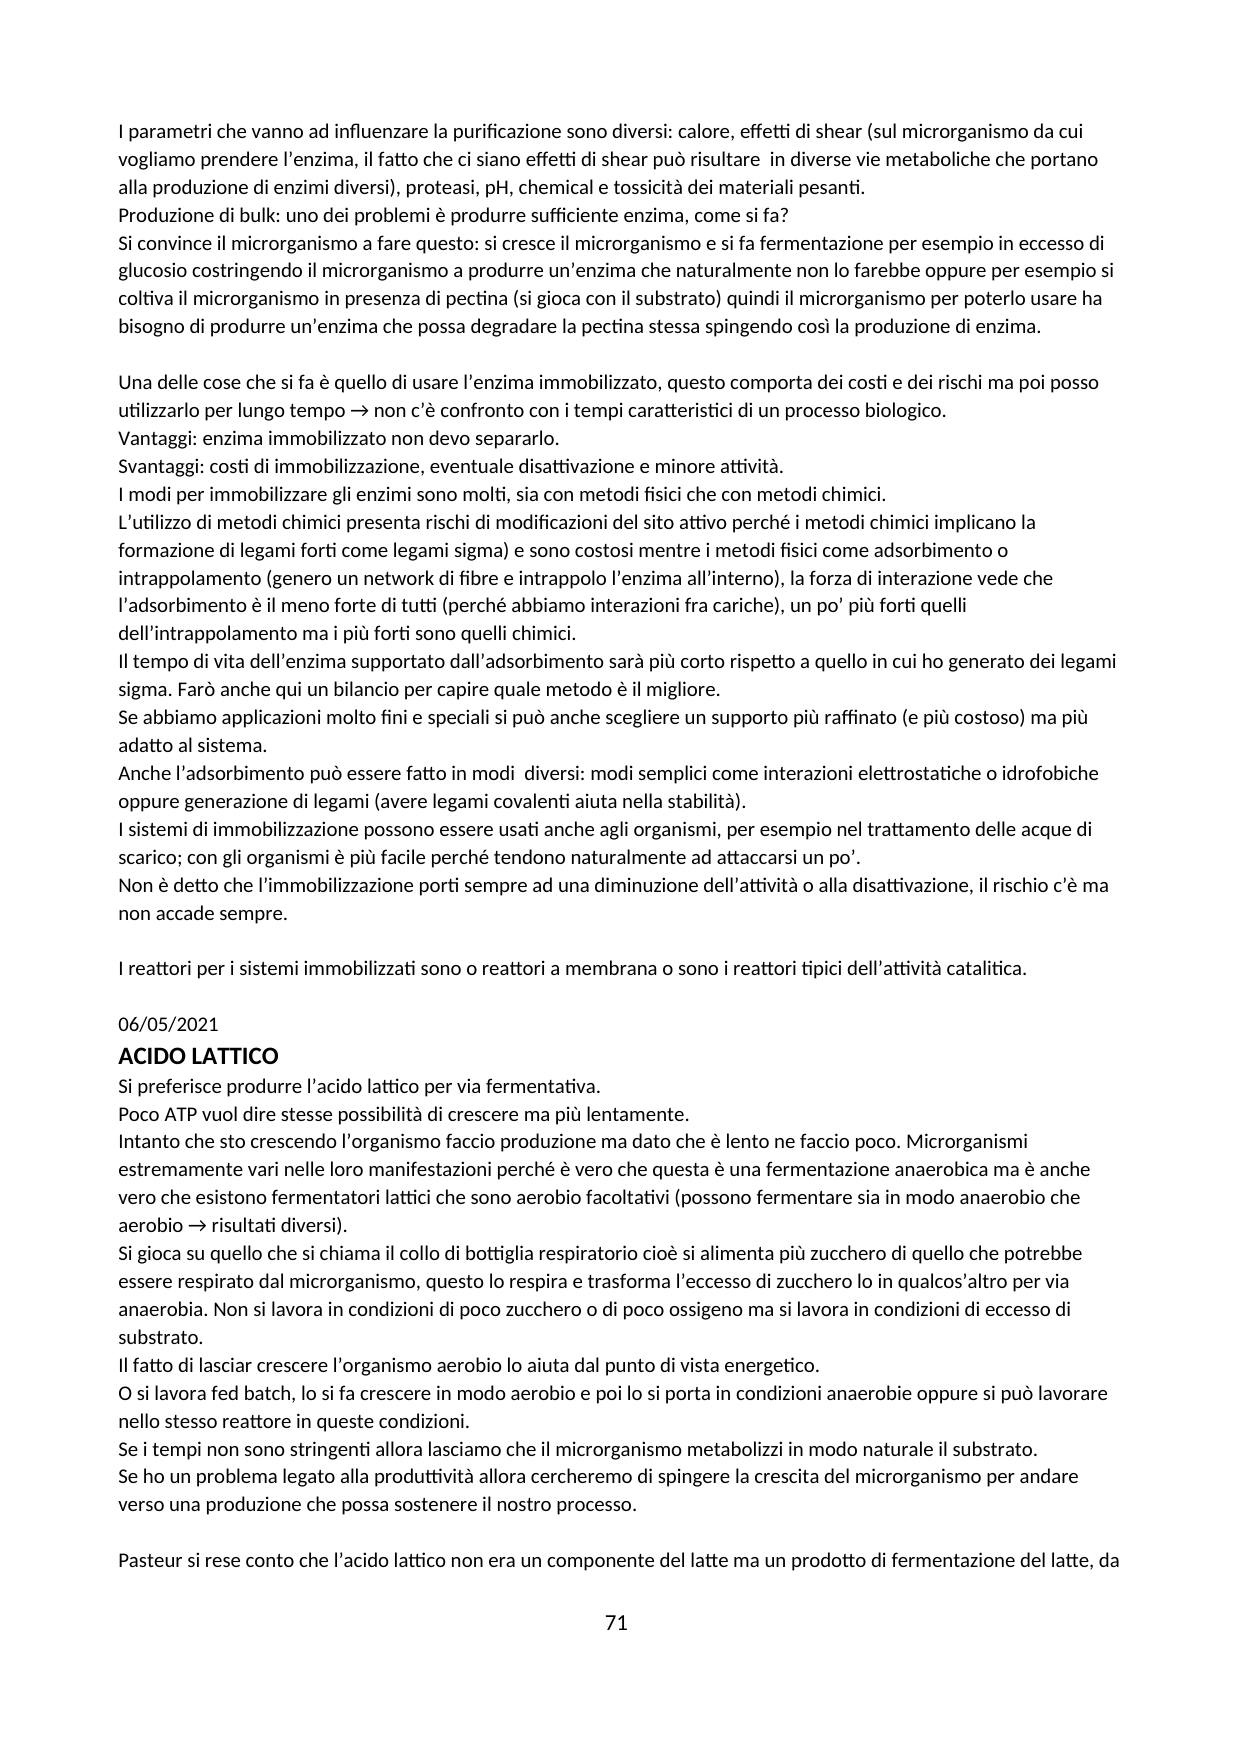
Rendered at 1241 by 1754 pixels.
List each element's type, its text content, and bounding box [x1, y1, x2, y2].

text Svantaggi: costi di immobilizzazione, eventuale disattivazione e minore attività. I modi per immobilizzare gli enzimi sono molti, sia con metodi fisici che con metodi chimici. [118, 453, 1124, 506]
text L’utilizzo di metodi chimici presenta rischi di modificazioni del sito attivo perché i metodi chimici implicano la formazione di legami forti come legami sigma) e sono costosi mentre i metodi fisici come adsorbimento o intrappolamento (genero un network di fibre e intrappolo l’enzima all’interno), la forza di interazione vede che l’adsorbimento è il meno forte di tutti (perché abbiamo interazioni fra cariche), un po’ più forti quelli dell’intrappolamento ma i più forti sono quelli chimici. Il tempo di vita dell’enzima supportato dall’adsorbimento sarà più corto rispetto a quello in cui ho generato dei legami sigma. Farò anche qui un bilancio per capire quale metodo è il migliore. Se abbiamo applicazioni molto fini e speciali si può anche scegliere un supporto più raffinato (e più costoso) ma più adatto al sistema. Anche l’adsorbimento può essere fatto in modi diversi: modi semplici come interazioni elettrostatiche o idrofobiche oppure generazione di legami (avere legami covalenti aiuta nella stabilità). I sistemi di immobilizzazione possono essere usati anche agli organismi, per esempio nel trattamento delle acque di scarico; con gli organismi è più facile perché tendono naturalmente ad attaccarsi un po’. Non è detto che l’immobilizzazione porti sempre ad una diminuzione dell’attività o alla disattivazione, il rischio c’è ma non accade sempre. I reattori per i sistemi immobilizzati sono o reattori a membrana o sono i reattori tipici dell’attività catalitica. 06/05/2021 ACIDO LATTICO Si preferisce produrre l’acido lattico per via fermentativa. Poco ATP vuol dire stesse possibilità di crescere ma più lentamente. Intanto che sto crescendo l’organismo faccio produzione ma dato che è lento ne faccio poco. Microrganismi estremamente vari nelle loro manifestazioni perché è vero che questa è una fermentazione anaerobica ma è anche vero che esistono fermentatori lattici che sono aerobio facoltativi (possono fermentare sia in modo anaerobio che aerobio → risultati diversi). [118, 509, 1124, 1238]
text Si convince il microrganismo a fare questo: si cresce il microrganismo e si fa fermentazione per esempio in eccesso di glucosio costringendo il microrganismo a produrre un’enzima che naturalmente non lo farebbe oppure per esempio si coltiva il microrganismo in presenza di pectina (si gioca con il substrato) quindi il microrganismo per poterlo usare ha bisogno di produrre un’enzima che possa degradare la pectina stessa spingendo così la produzione di enzima. Una delle cose che si fa è quello di usare l’enzima immobilizzato, questo comporta dei costi e dei rischi ma poi posso utilizzarlo per lungo tempo → non c’è confronto con i tempi caratteristici di un processo biologico. Vantaggi: enzima immobilizzato non devo separarlo. [118, 230, 1124, 451]
text O si lavora fed batch, lo si fa crescere in modo aerobio e poi lo si porta in condizioni anaerobie oppure si può lavorare nello stesso reattore in queste condizioni. Se i tempi non sono stringenti allora lasciamo che il microrganismo metabolizzi in modo naturale il substrato. Se ho un problema legato alla produttività allora cercheremo di spingere la crescita del microrganismo per andare verso una produzione che possa sostenere il nostro processo. Pasteur si rese conto che l’acido lattico non era un componente del latte ma un prodotto di fermentazione del latte, da [118, 1380, 1124, 1573]
text I parametri che vanno ad influenzare la purificazione sono diversi: calore, effetti di shear (sul microrganismo da cui vogliamo prendere l’enzima, il fatto che ci siano effetti di shear può risultare in diverse vie metaboliche che portano alla produzione di enzimi diversi), proteasi, pH, chemical e tossicità dei materiali pesanti. Produzione di bulk: uno dei problemi è produrre sufficiente enzima, come si fa? [118, 118, 1124, 227]
text Si gioca su quello che si chiama il collo di bottiglia respiratorio cioè si alimenta più zucchero di quello che potrebbe essere respirato dal microrganismo, questo lo respira e trasforma l’eccesso di zucchero lo in qualcos’altro per via anaerobia. Non si lavora in condizioni di poco zucchero o di poco ossigeno ma si lavora in condizioni di eccesso di substrato. Il fatto di lasciar crescere l’organismo aerobio lo aiuta dal punto di vista energetico. [118, 1240, 1124, 1377]
